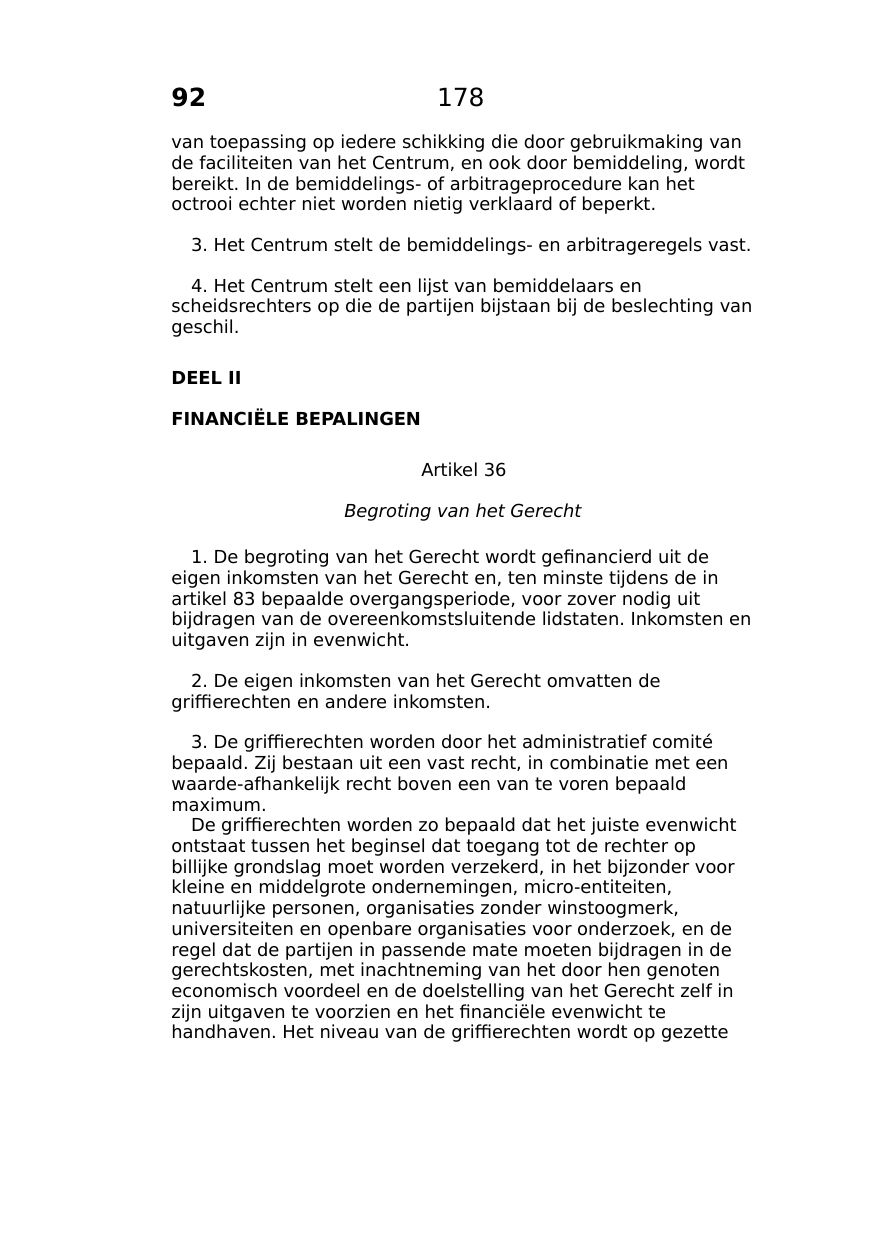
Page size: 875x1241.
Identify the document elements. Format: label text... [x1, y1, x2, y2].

text 1. De begroting van het Gerecht wordt gefinancierd uit de eigen inkomsten van het Gerecht en, ten minste tijdens de in artikel 83 bepaalde overgangsperiode, voor zover nodig uit bijdragen van de overeenkomstsluitende lidstaten. Inkomsten en uitgaven zijn in evenwicht. [171, 547, 756, 651]
text 3. De griffierechten worden door het administratief comité bepaald. Zij bestaan uit een vast recht, in combinatie met een waarde-afhankelijk recht boven een van te voren bepaald maximum. [171, 732, 756, 815]
subtitle Artikel 36 Begroting van het Gerecht [171, 460, 756, 522]
text 3. Het Centrum stelt de bemiddelings- en arbitrageregels vast. [171, 235, 756, 256]
subtitle DEEL II FINANCIËLE BEPALINGEN [171, 368, 756, 430]
text van toepassing op iedere schikking die door gebruikmaking van de faciliteiten van het Centrum, en ook door bemiddeling, wordt bereikt. In de bemiddelings- of arbitrageprocedure kan het octrooi echter niet worden nietig verklaard of beperkt. [171, 132, 756, 215]
text 2. De eigen inkomsten van het Gerecht omvatten de griffierechten en andere inkomsten. [171, 671, 756, 712]
text De griffierechten worden zo bepaald dat het juiste evenwicht ontstaat tussen het beginsel dat toegang tot de rechter op billijke grondslag moet worden verzekerd, in het bijzonder voor kleine en middelgrote ondernemingen, micro-entiteiten, natuurlijke personen, organisaties zonder winstoogmerk, universiteiten en openbare organisaties voor onderzoek, en de regel dat de partijen in passende mate moeten bijdragen in de gerechtskosten, met inachtneming van het door hen genoten economisch voordeel en de doelstelling van het Gerecht zelf in zijn uitgaven te voorzien en het financiële evenwicht te handhaven. Het niveau van de griffierechten wordt op gezette [171, 815, 756, 1043]
text 4. Het Centrum stelt een lijst van bemiddelaars en scheidsrechters op die de partijen bijstaan bij de beslechting van geschil. [171, 276, 756, 338]
